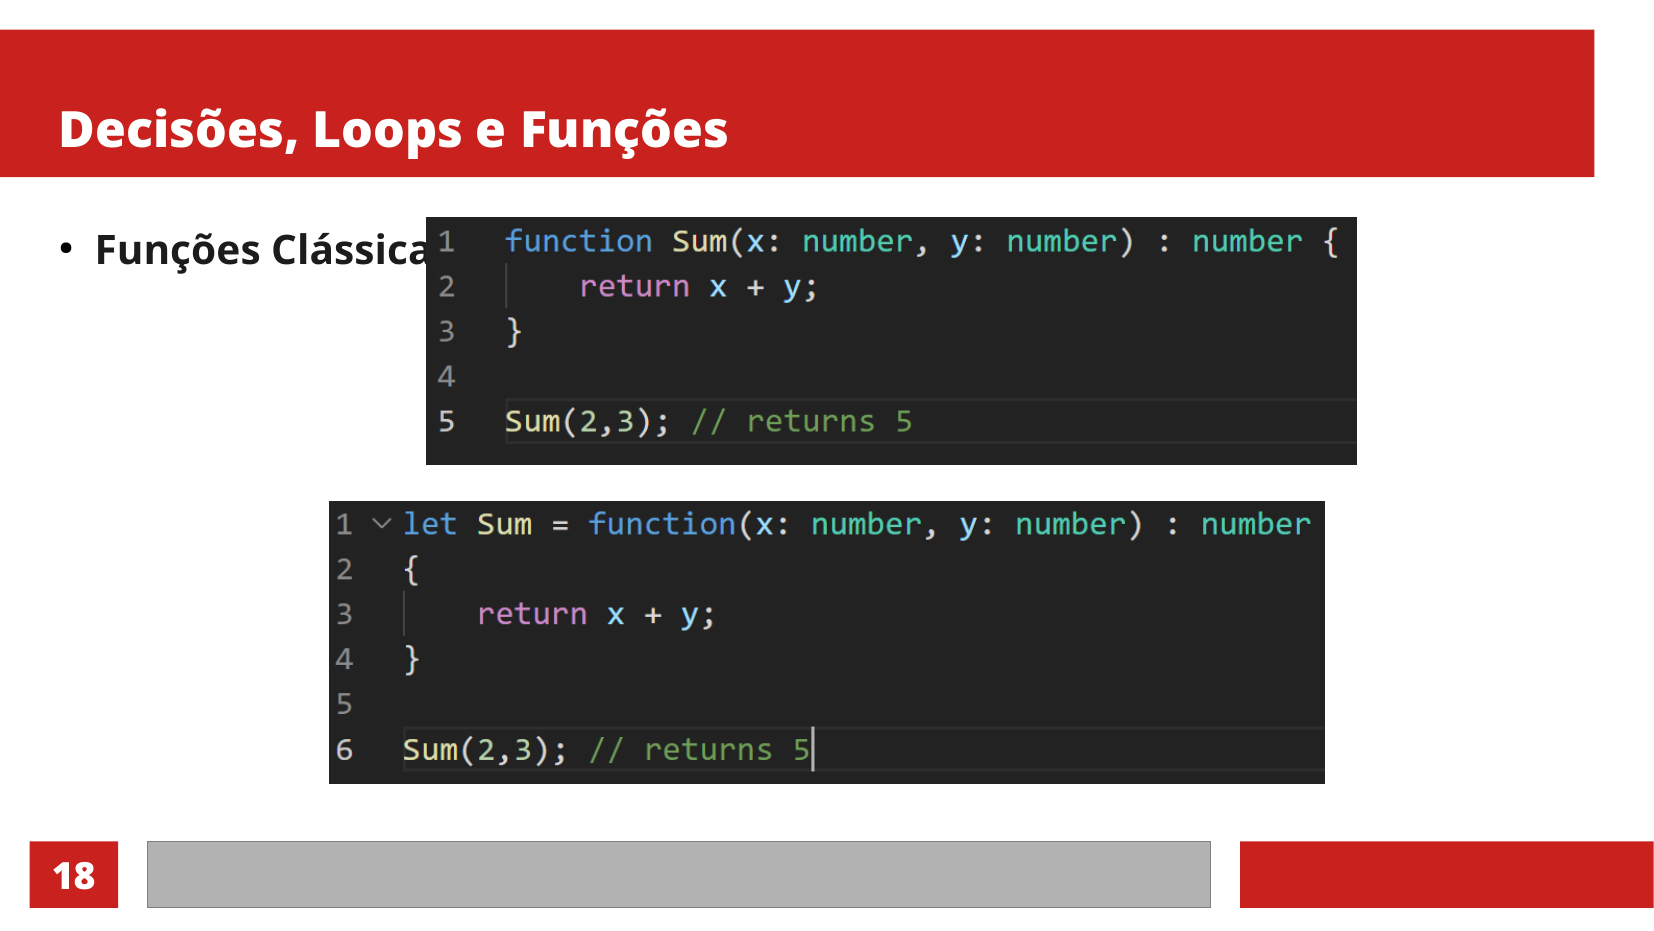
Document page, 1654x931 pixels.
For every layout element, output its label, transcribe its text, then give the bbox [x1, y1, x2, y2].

picture [426, 217, 1357, 465]
title Decisões, Loops e Funções [59, 44, 1595, 163]
list Funções Clássicas [59, 221, 1565, 798]
picture [329, 501, 1325, 784]
